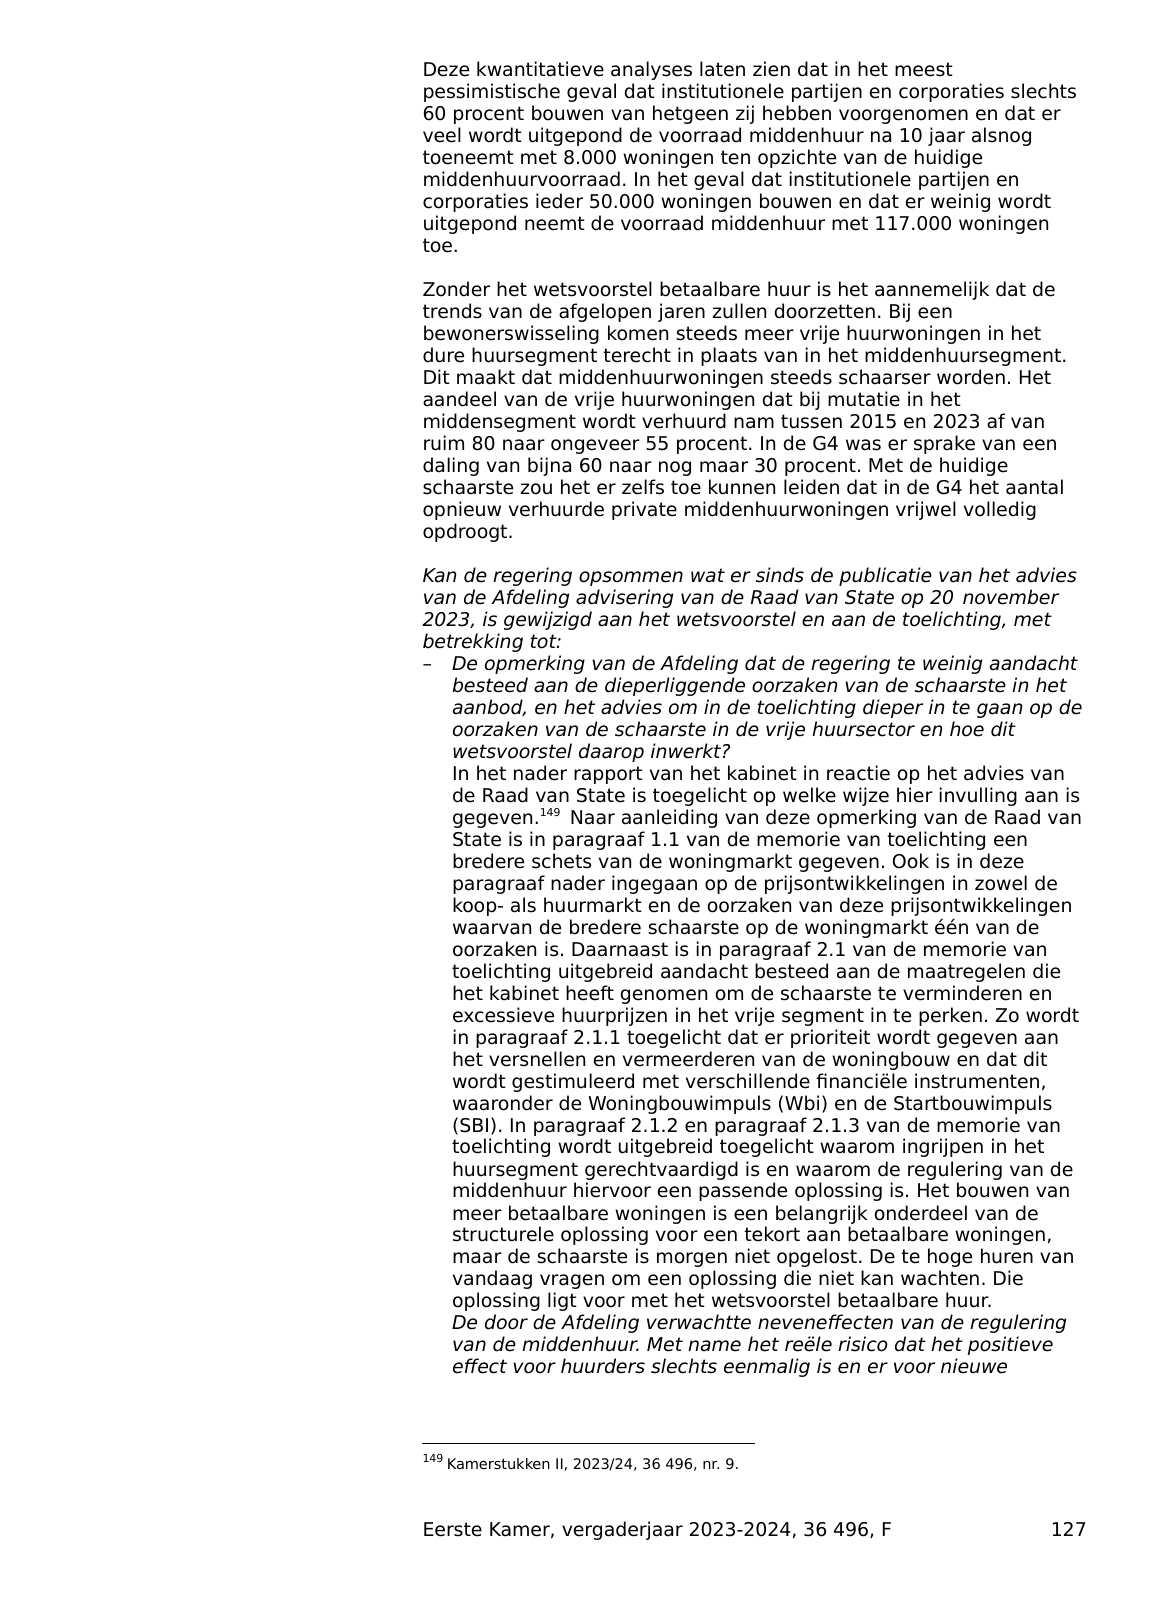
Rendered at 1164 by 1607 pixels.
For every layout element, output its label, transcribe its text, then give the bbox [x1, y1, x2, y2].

text Deze kwantitatieve analyses laten zien dat in het meest pessimistische geval dat institutionele partijen en corporaties slechts 60 procent bouwen van hetgeen zij hebben voorgenomen en dat er veel wordt uitgepond de voorraad middenhuur na 10 jaar alsnog toeneemt met 8.000 woningen ten opzichte van de huidige middenhuurvoorraad. In het geval dat institutionele partijen en corporaties ieder 50.000 woningen bouwen en dat er weinig wordt uitgepond neemt de voorraad middenhuur met 117.000 woningen toe. [422, 59, 1087, 257]
text – De opmerking van de Afdeling dat de regering te weinig aandacht besteed aan de dieperliggende oorzaken van de schaarste in het aanbod, en het advies om in de toelichting dieper in te gaan op de oorzaken van de schaarste in de vrije huursector en hoe dit wetsvoorstel daarop inwerkt? [422, 653, 1087, 763]
text Kan de regering opsommen wat er sinds de publicatie van het advies van de Afdeling advisering van de Raad van State op 20 november 2023, is gewijzigd aan het wetsvoorstel en aan de toelichting, met betrekking tot: [422, 565, 1087, 653]
text Zonder het wetsvoorstel betaalbare huur is het aannemelijk dat de trends van de afgelopen jaren zullen doorzetten. Bij een bewonerswisseling komen steeds meer vrije huurwoningen in het dure huursegment terecht in plaats van in het middenhuursegment. Dit maakt dat middenhuurwoningen steeds schaarser worden. Het aandeel van de vrije huurwoningen dat bij mutatie in het middensegment wordt verhuurd nam tussen 2015 en 2023 af van ruim 80 naar ongeveer 55 procent. In de G4 was er sprake van een daling van bijna 60 naar nog maar 30 procent. Met de huidige schaarste zou het er zelfs toe kunnen leiden dat in de G4 het aantal opnieuw verhuurde private middenhuurwoningen vrijwel volledig opdroogt. [422, 279, 1087, 543]
text De door de Afdeling verwachtte neveneffecten van de regulering van de middenhuur. Met name het reële risico dat het positieve effect voor huurders slechts eenmalig is en er voor nieuwe [452, 1312, 1087, 1378]
text Kamerstukken II, 2023/24, 36 496, nr. 9. [422, 1452, 1087, 1474]
text In het nader rapport van het kabinet in reactie op het advies van de Raad van State is toegelicht op welke wijze hier invulling aan is gegeven. Naar aanleiding van deze opmerking van de Raad van State is in paragraaf 1.1 van de memorie van toelichting een bredere schets van de woningmarkt gegeven. Ook is in deze paragraaf nader ingegaan op de prijsontwikkelingen in zowel de koop- als huurmarkt en de oorzaken van deze prijsontwikkelingen waarvan de bredere schaarste op de woningmarkt één van de oorzaken is. Daarnaast is in paragraaf 2.1 van de memorie van toelichting uitgebreid aandacht besteed aan de maatregelen die het kabinet heeft genomen om de schaarste te verminderen en excessieve huurprijzen in het vrije segment in te perken. Zo wordt in paragraaf 2.1.1 toegelicht dat er prioriteit wordt gegeven aan het versnellen en vermeerderen van de woningbouw en dat dit wordt gestimuleerd met verschillende financiële instrumenten, waaronder de Woningbouwimpuls (Wbi) en de Startbouwimpuls (SBI). In paragraaf 2.1.2 en paragraaf 2.1.3 van de memorie van toelichting wordt uitgebreid toegelicht waarom ingrijpen in het huursegment gerechtvaardigd is en waarom de regulering van de middenhuur hiervoor een passende oplossing is. Het bouwen van meer betaalbare woningen is een belangrijk onderdeel van de structurele oplossing voor een tekort aan betaalbare woningen, maar de schaarste is morgen niet opgelost. De te hoge huren van vandaag vragen om een oplossing die niet kan wachten. Die oplossing ligt voor met het wetsvoorstel betaalbare huur. [452, 763, 1087, 1312]
